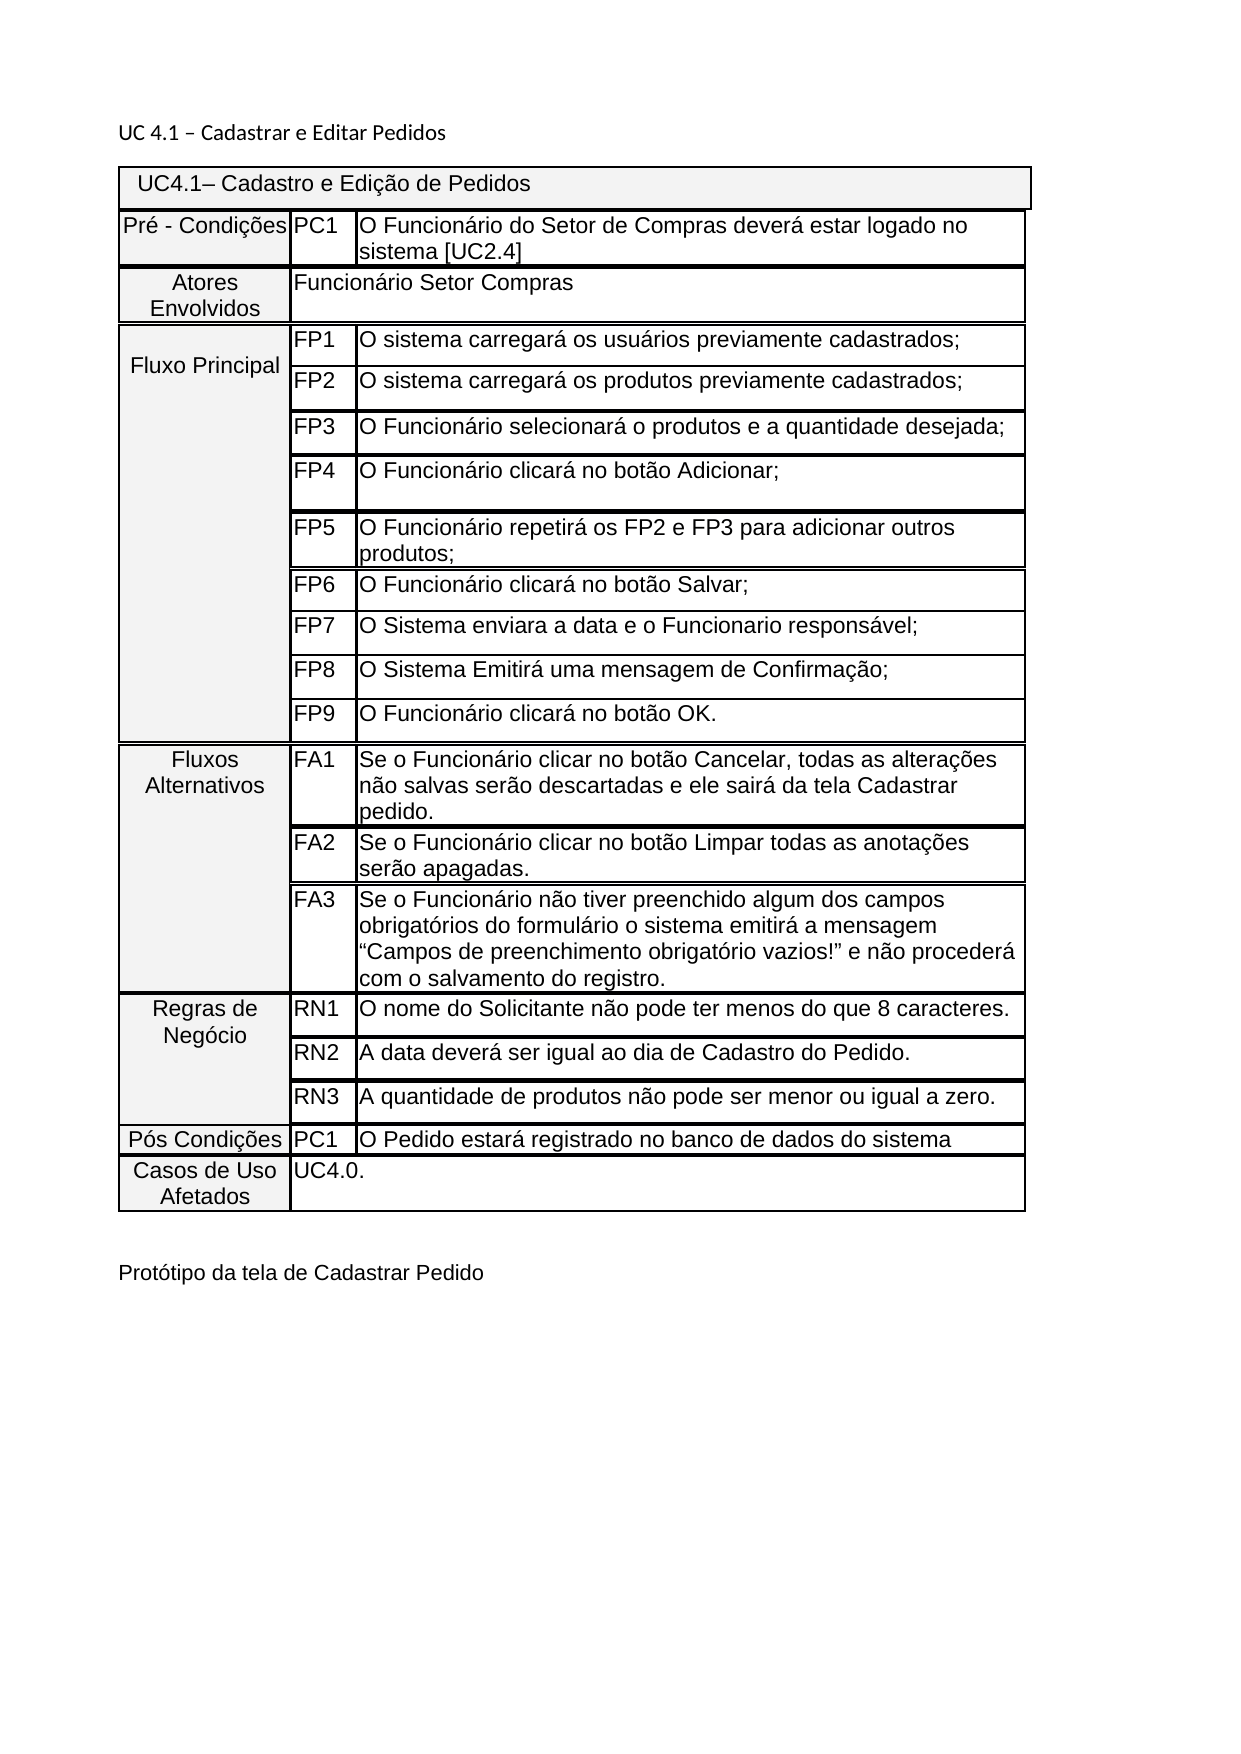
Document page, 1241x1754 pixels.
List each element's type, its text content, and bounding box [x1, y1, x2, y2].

table_cell O Funcionário do Setor de Compras deverá estar logado no sistema [UC2.4] [358, 212, 1024, 264]
table_cell [1026, 455, 1032, 512]
table_cell Fluxos Alternativos [120, 746, 289, 991]
table_cell FP3 [292, 413, 355, 453]
table_cell RN2 [292, 1039, 355, 1078]
table_cell O Funcionário selecionará o produtos e a quantidade desejada; [358, 413, 1024, 453]
table_cell FA3 [292, 886, 355, 991]
table_cell [1026, 411, 1032, 455]
table_cell Casos de Uso Afetados [120, 1157, 289, 1210]
table_cell UC4.0. [292, 1157, 1024, 1210]
table_cell [1026, 367, 1032, 411]
table_cell [1026, 1155, 1032, 1212]
table_cell FP8 [292, 656, 355, 698]
table_cell Pré - Condições [120, 212, 289, 264]
table_cell FP5 [292, 514, 355, 566]
table_cell FP2 [292, 367, 355, 409]
table_cell [1026, 993, 1032, 1037]
table_cell [1026, 656, 1032, 700]
table_cell [1026, 267, 1032, 323]
table_cell O Funcionário clicará no botão OK. [358, 700, 1024, 741]
table_cell O Pedido estará registrado no banco de dados do sistema [358, 1126, 1024, 1153]
table_cell [1026, 569, 1032, 612]
table_cell A data deverá ser igual ao dia de Cadastro do Pedido. [358, 1039, 1024, 1078]
table_cell [1026, 700, 1032, 743]
table_cell RN1 [292, 995, 355, 1035]
table_cell [1026, 612, 1032, 656]
table_cell RN3 [292, 1083, 355, 1122]
table_cell [1026, 324, 1032, 367]
table_cell O Funcionário clicará no botão Salvar; [358, 571, 1024, 610]
table_cell Se o Funcionário clicar no botão Limpar todas as anotações serão apagadas. [358, 829, 1024, 881]
table_cell PC1 [292, 212, 355, 264]
table_cell O sistema carregará os produtos previamente cadastrados; [358, 367, 1024, 409]
table_cell Funcionário Setor Compras [292, 269, 1024, 321]
text Protótipo da tela de Cadastrar Pedido [118, 1259, 1122, 1285]
table_cell Regras de Negócio [120, 995, 289, 1124]
table_cell FA2 [292, 829, 355, 881]
table_cell FP1 [292, 326, 355, 365]
table_cell O Funcionário clicará no botão Adicionar; [358, 457, 1024, 509]
table_cell Se o Funcionário clicar no botão Cancelar, todas as alterações não salvas serão descartadas e ele sairá da tela Cadastrar pedido. [358, 746, 1024, 824]
table_cell Fluxo Principal [120, 326, 289, 741]
table_cell O Sistema enviara a data e o Funcionario responsável; [358, 612, 1024, 654]
table_cell Atores Envolvidos [120, 269, 289, 321]
table_cell [1026, 827, 1032, 883]
table_cell [1026, 1124, 1032, 1155]
table_cell O sistema carregará os usuários previamente cadastrados; [358, 326, 1024, 365]
table_cell [1026, 744, 1032, 827]
table_cell O Funcionário repetirá os FP2 e FP3 para adicionar outros produtos; [358, 514, 1024, 566]
text UC 4.1 – Cadastrar e Editar Pedidos [118, 118, 1122, 146]
table_cell FP9 [292, 700, 355, 741]
table_cell PC1 [292, 1126, 355, 1153]
table_cell [1026, 210, 1032, 267]
table_cell A quantidade de produtos não pode ser menor ou igual a zero. [358, 1083, 1024, 1122]
table_cell [1026, 512, 1032, 568]
table_cell O nome do Solicitante não pode ter menos do que 8 caracteres. [358, 995, 1024, 1035]
table_cell FP6 [292, 571, 355, 610]
table_cell Se o Funcionário não tiver preenchido algum dos campos obrigatórios do formulário o sistema emitirá a mensagem “Campos de preenchimento obrigatório vazios!” e não procederá com o salvamento do registro. [358, 886, 1024, 991]
table_cell FP7 [292, 612, 355, 654]
table_cell [1026, 884, 1032, 993]
table_cell Pós Condições [120, 1126, 289, 1153]
table_cell [1026, 1081, 1032, 1124]
table_cell [1026, 1037, 1032, 1081]
table_cell FP4 [292, 457, 355, 509]
table_cell FA1 [292, 746, 355, 824]
table_header UC4.1– Cadastro e Edição de Pedidos [120, 168, 1030, 208]
table_cell O Sistema Emitirá uma mensagem de Confirmação; [358, 656, 1024, 698]
